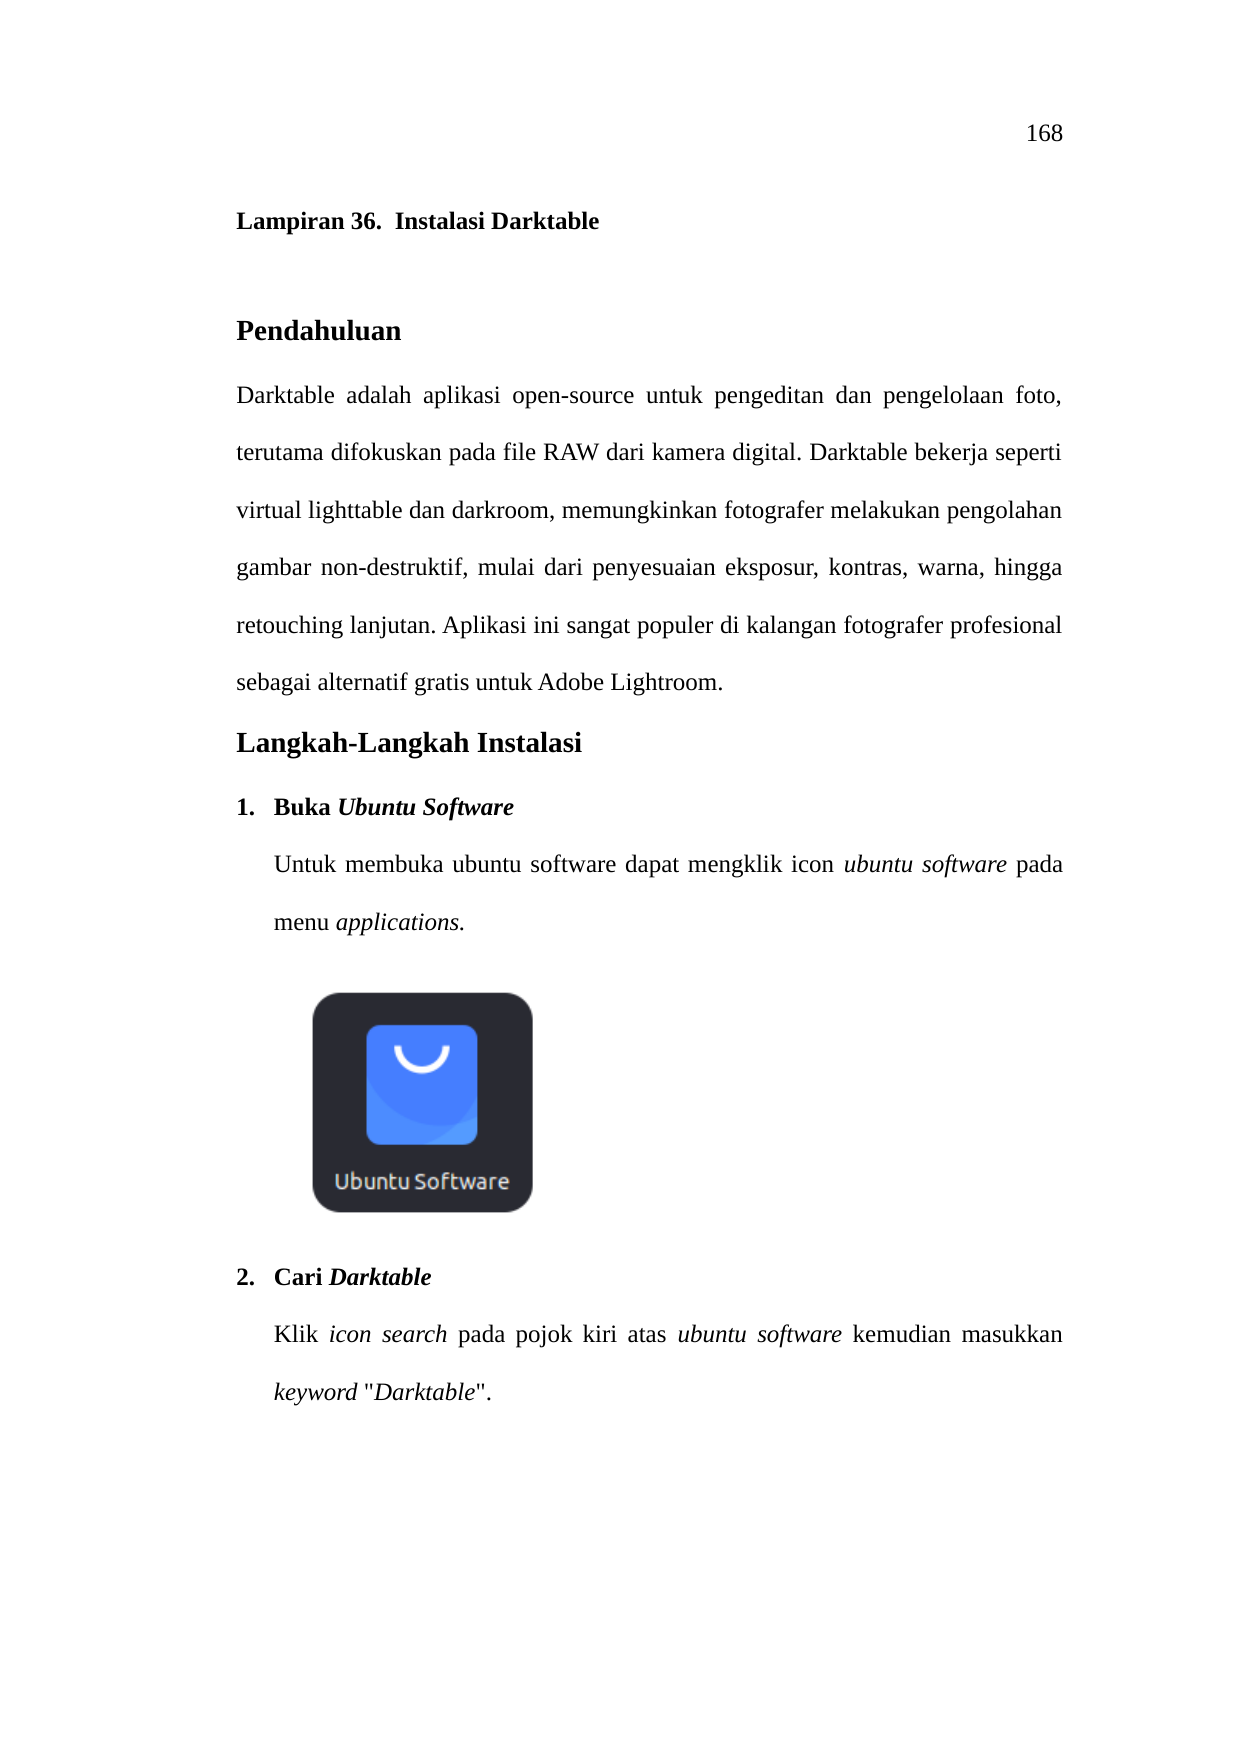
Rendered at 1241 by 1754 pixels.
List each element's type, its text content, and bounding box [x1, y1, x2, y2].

text Langkah-Langkah Instalasi [236, 725, 1063, 758]
list Untuk membuka ubuntu software dapat mengklik icon ubuntu software pada menu applications. [236, 849, 1063, 936]
list Buka Ubuntu Software [236, 792, 1063, 821]
text Darktable adalah aplikasi open-source untuk pengeditan dan pengelolaan foto, terutama difokuskan pada file RAW dari kamera digital. Darktable bekerja seperti virtual lighttable dan darkroom, memungkinkan fotografer melakukan pengolahan gambar non-destruktif, mulai dari penyesuaian eksposur, kontras, warna, hingga retouching lanjutan. Aplikasi ini sangat populer di kalangan fotografer profesional sebagai alternatif gratis untuk Adobe Lightroom. [236, 380, 1063, 696]
subtitle Instalasi Darktable [236, 206, 1063, 235]
picture [276, 967, 573, 1231]
list Klik icon search pada pojok kiri atas ubuntu software kemudian masukkan keyword "Darktable". [236, 1319, 1063, 1406]
text Pendahuluan [236, 313, 1063, 346]
list Cari Darktable [236, 1262, 1063, 1291]
